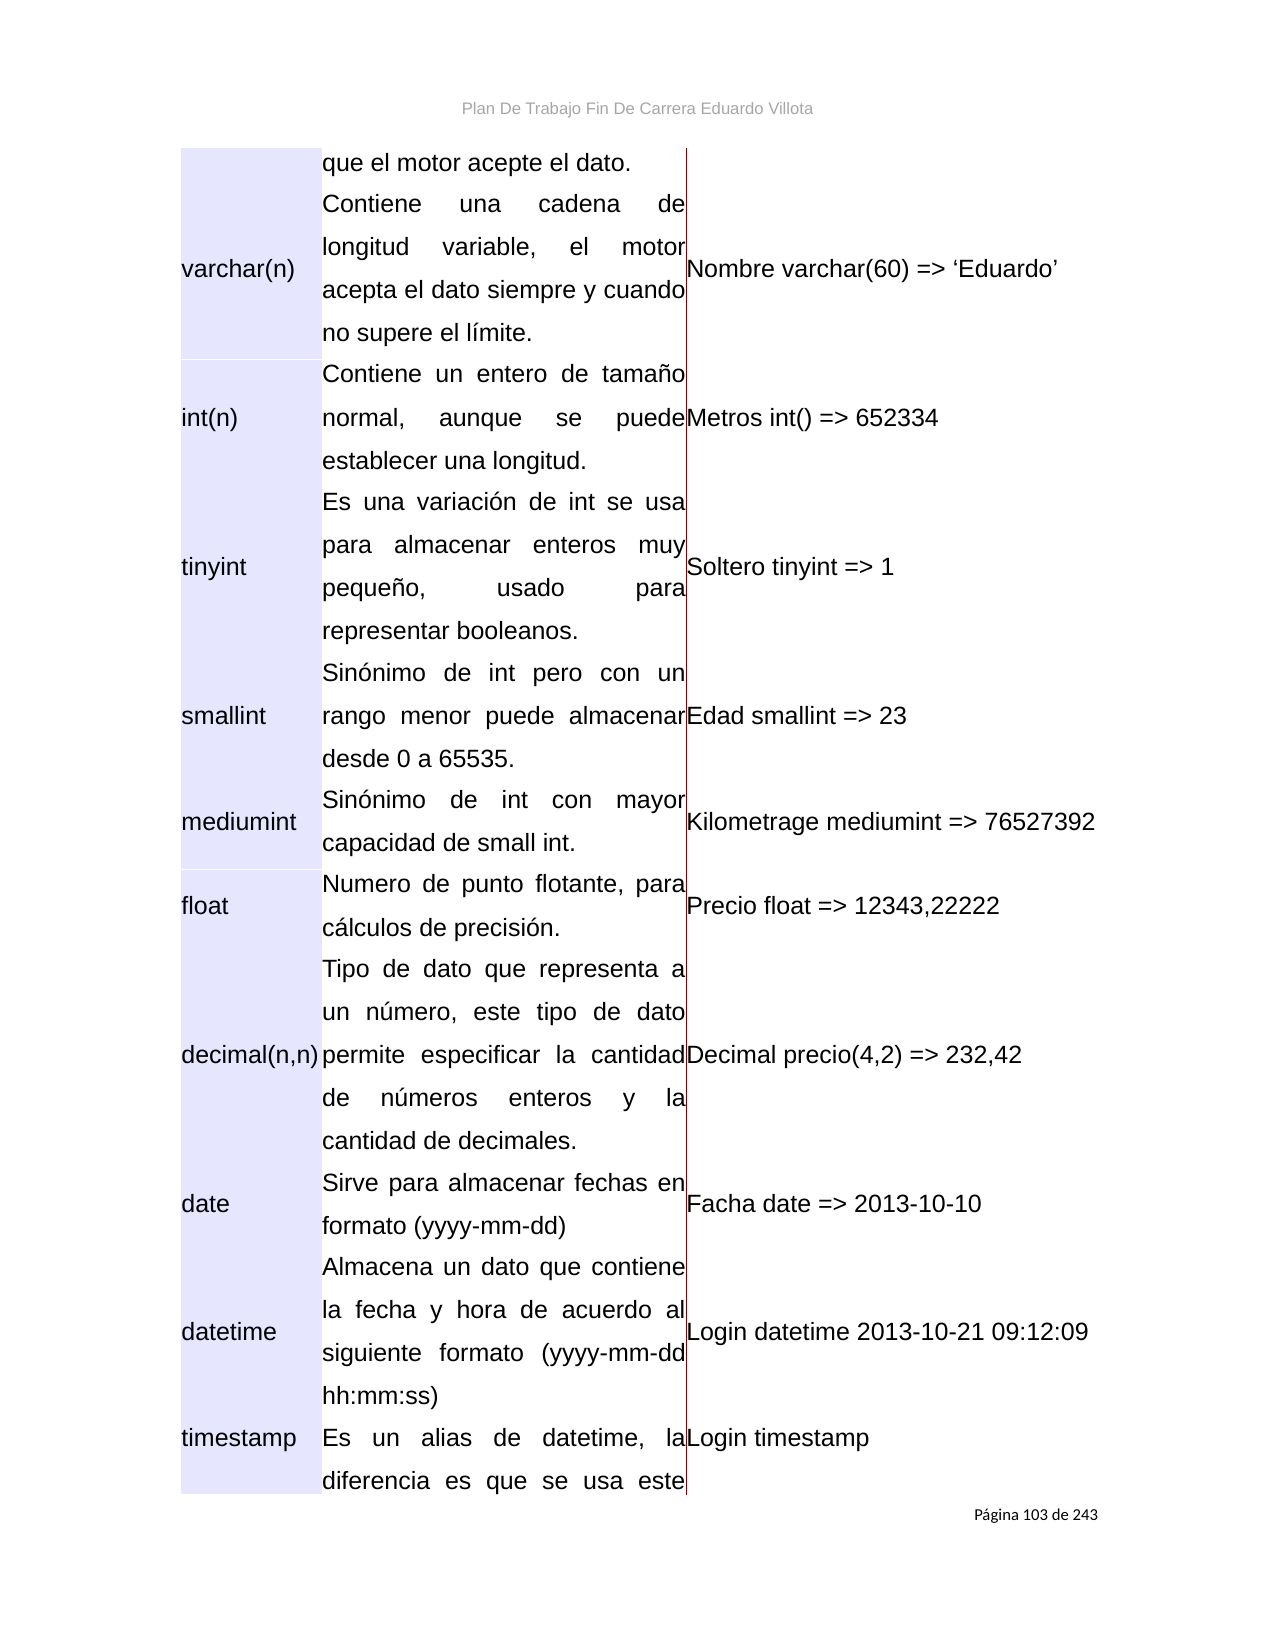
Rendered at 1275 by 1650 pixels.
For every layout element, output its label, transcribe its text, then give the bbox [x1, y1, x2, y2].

table_cell Edad smallint => 23 [687, 658, 1099, 785]
table_cell Almacena un dato que contiene la fecha y hora de acuerdo al siguiente formato (yyyy-mm-dd hh:mm:ss) [322, 1252, 686, 1423]
table_cell date [181, 1168, 322, 1252]
table_cell Kilometrage mediumint => 76527392 [687, 785, 1099, 869]
table_cell Tipo de dato que representa a un número, este tipo de dato permite especificar la cantidad de números enteros y la cantidad de decimales. [322, 954, 686, 1168]
table_cell Precio float => 12343,22222 [687, 870, 1099, 954]
table_cell Numero de punto flotante, para cálculos de precisión. [322, 870, 686, 954]
table_cell timestamp [181, 1423, 322, 1494]
table_cell Es una variación de int se usa para almacenar enteros muy pequeño, usado para representar booleanos. [322, 487, 686, 658]
table_cell datetime [181, 1252, 322, 1423]
table_cell decimal(n,n) [181, 954, 322, 1168]
table_cell mediumint [181, 785, 322, 869]
table_cell Facha date => 2013-10-10 [687, 1168, 1099, 1252]
table_cell int(n) [181, 360, 322, 487]
table_cell varchar(n) [181, 189, 322, 359]
table_cell Decimal precio(4,2) => 232,42 [687, 954, 1099, 1168]
table_cell Login datetime 2013-10-21 09:12:09 [687, 1252, 1099, 1423]
table_cell Nombre varchar(60) => ‘Eduardo’ [687, 189, 1099, 359]
table_cell Metros int() => 652334 [687, 360, 1099, 487]
table_cell Soltero tinyint => 1 [687, 487, 1099, 658]
table_cell float [181, 870, 322, 954]
table_cell Sinónimo de int con mayor capacidad de small int. [322, 785, 686, 869]
table_cell Contiene un entero de tamaño normal, aunque se puede establecer una longitud. [322, 360, 686, 487]
table_cell [687, 148, 1099, 189]
table_cell Sirve para almacenar fechas en formato (yyyy-mm-dd) [322, 1168, 686, 1252]
table_cell tinyint [181, 487, 322, 658]
table_cell smallint [181, 658, 322, 785]
table_cell Es un alias de datetime, la diferencia es que se usa este [322, 1423, 686, 1494]
table_cell Contiene una cadena de longitud variable, el motor acepta el dato siempre y cuando no supere el límite. [322, 189, 686, 359]
table_cell Sinónimo de int pero con un rango menor puede almacenar desde 0 a 65535. [322, 658, 686, 785]
table_cell [181, 148, 322, 189]
table_cell que el motor acepte el dato. [322, 148, 686, 189]
table_cell Login timestamp [687, 1423, 1099, 1494]
